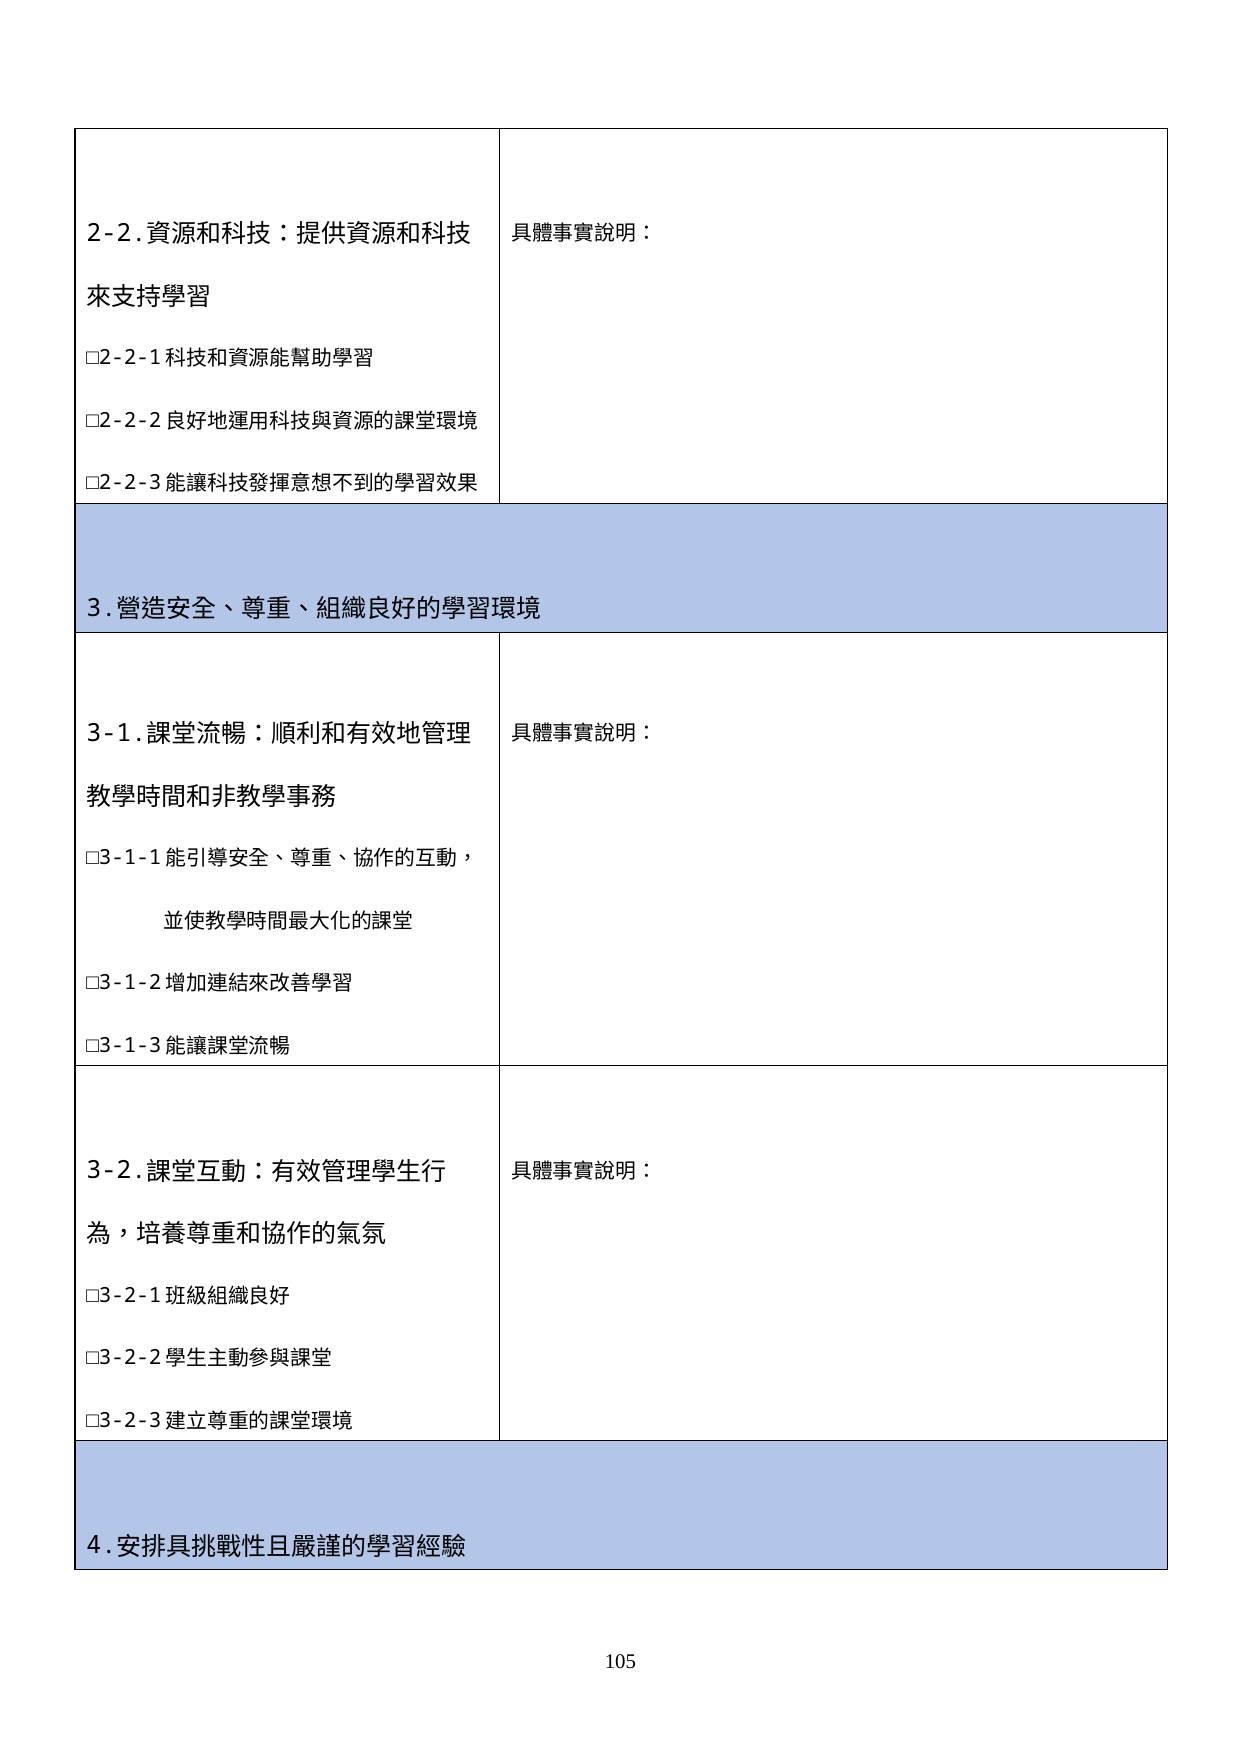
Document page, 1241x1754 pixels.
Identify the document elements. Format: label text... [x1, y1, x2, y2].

table_cell 具體事實說明： [500, 633, 1167, 1065]
table_cell 2-2.資源和科技：提供資源和科技來支持學習 □2-2-1科技和資源能幫助學習 □2-2-2良好地運用科技與資源的課堂環境 □2-2-3能讓科技發揮意想不到的學習效果 [76, 129, 499, 502]
table_cell 3.營造安全、尊重、組織良好的學習環境 [76, 504, 1167, 632]
table_cell 具體事實說明： [500, 129, 1167, 502]
table_cell 3-1.課堂流暢：順利和有效地管理教學時間和非教學事務 □3-1-1能引導安全、尊重、協作的互動，並使教學時間最大化的課堂 □3-1-2增加連結來改善學習 □3-1-3能讓課堂流暢 [76, 633, 499, 1065]
table_cell 4.安排具挑戰性且嚴謹的學習經驗 [76, 1441, 1167, 1569]
table_cell 3-2.課堂互動：有效管理學生行為，培養尊重和協作的氣氛 □3-2-1班級組織良好 □3-2-2學生主動參與課堂 □3-2-3建立尊重的課堂環境 [76, 1066, 499, 1440]
table_cell 具體事實說明： [500, 1066, 1167, 1440]
